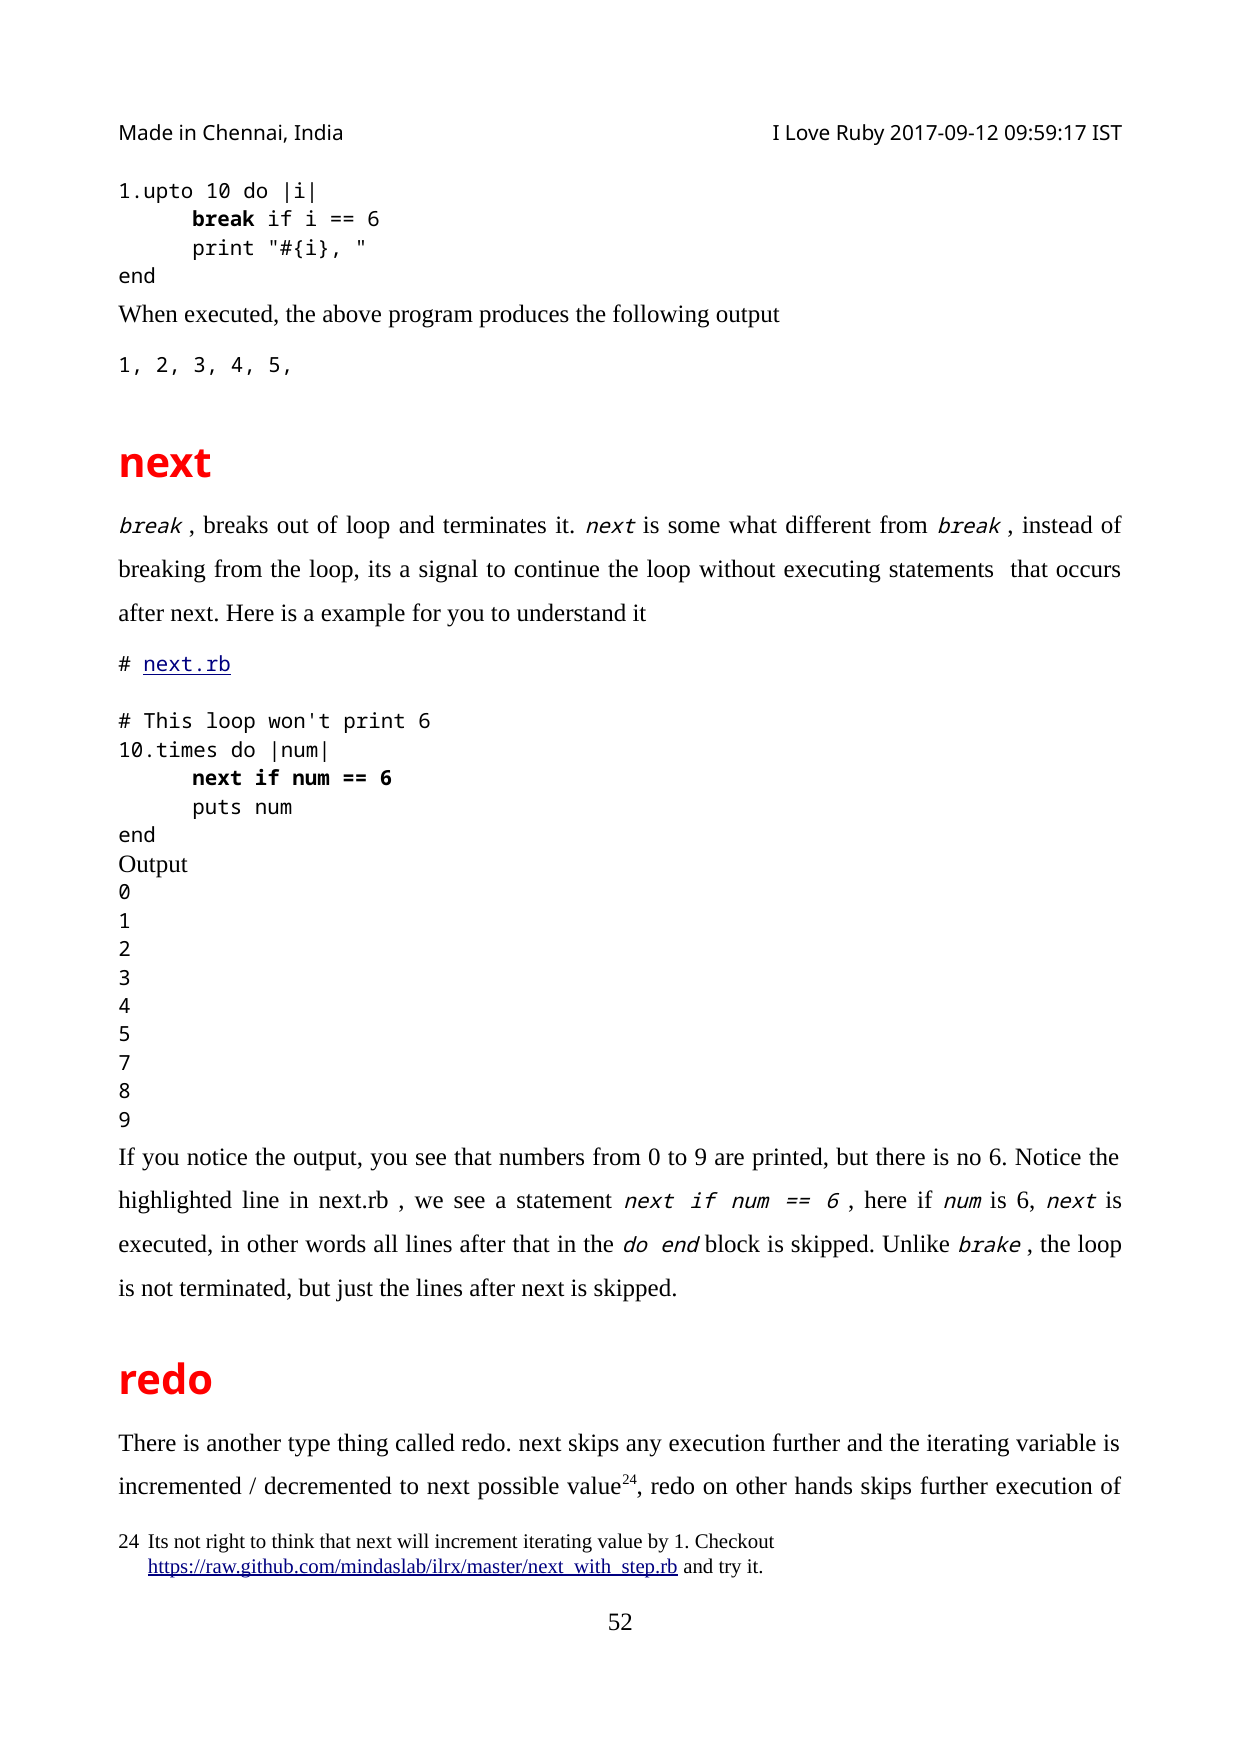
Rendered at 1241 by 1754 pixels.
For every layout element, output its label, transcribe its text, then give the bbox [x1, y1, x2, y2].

text There is another type thing called redo. next skips any execution further and the iterating variable is incremented / decremented to next possible value, redo on other hands skips further execution of [118, 1428, 1122, 1500]
text next if num == 6 [118, 763, 1122, 792]
text 3 [118, 963, 1122, 991]
text print "#{i}, " [118, 233, 1122, 261]
text 7 [118, 1048, 1122, 1076]
text 1, 2, 3, 4, 5, [118, 351, 1122, 379]
text 1 [118, 906, 1122, 934]
text 2 [118, 934, 1122, 963]
text # next.rb [118, 649, 1122, 678]
text 0 [118, 877, 1122, 906]
text 9 [118, 1105, 1122, 1133]
text end [118, 261, 1122, 290]
text 1.upto 10 do |i| [118, 176, 1122, 204]
text Its not right to think that next will increment iterating value by 1. Checkout https://raw.github.com/mindaslab/ilrx/master/next_with_step.rb and try it. [118, 1529, 1122, 1578]
text break if i == 6 [118, 204, 1122, 233]
text 8 [118, 1076, 1122, 1105]
text When executed, the above program produces the following output [118, 299, 1122, 327]
text 4 [118, 991, 1122, 1019]
subtitle redo [118, 1350, 1122, 1407]
text puts num [118, 792, 1122, 820]
text break , breaks out of loop and terminates it. next is some what different from break , instead of breaking from the loop, its a signal to continue the loop without executing statements that occurs after next. Here is a example for you to understand it [118, 511, 1122, 626]
subtitle next [118, 432, 1122, 489]
text # This loop won't print 6 [118, 706, 1122, 735]
text end [118, 820, 1122, 849]
text 5 [118, 1019, 1122, 1048]
text If you notice the output, you see that numbers from 0 to 9 are printed, but there is no 6. Notice the highlighted line in next.rb , we see a statement next if num == 6 , here if num is 6, next is executed, in other words all lines after that in the do end block is skipped. Unlike brake , the loop is not terminated, but just the lines after next is skipped. [118, 1142, 1122, 1302]
text 10.times do |num| [118, 735, 1122, 763]
text Output [118, 849, 1122, 877]
